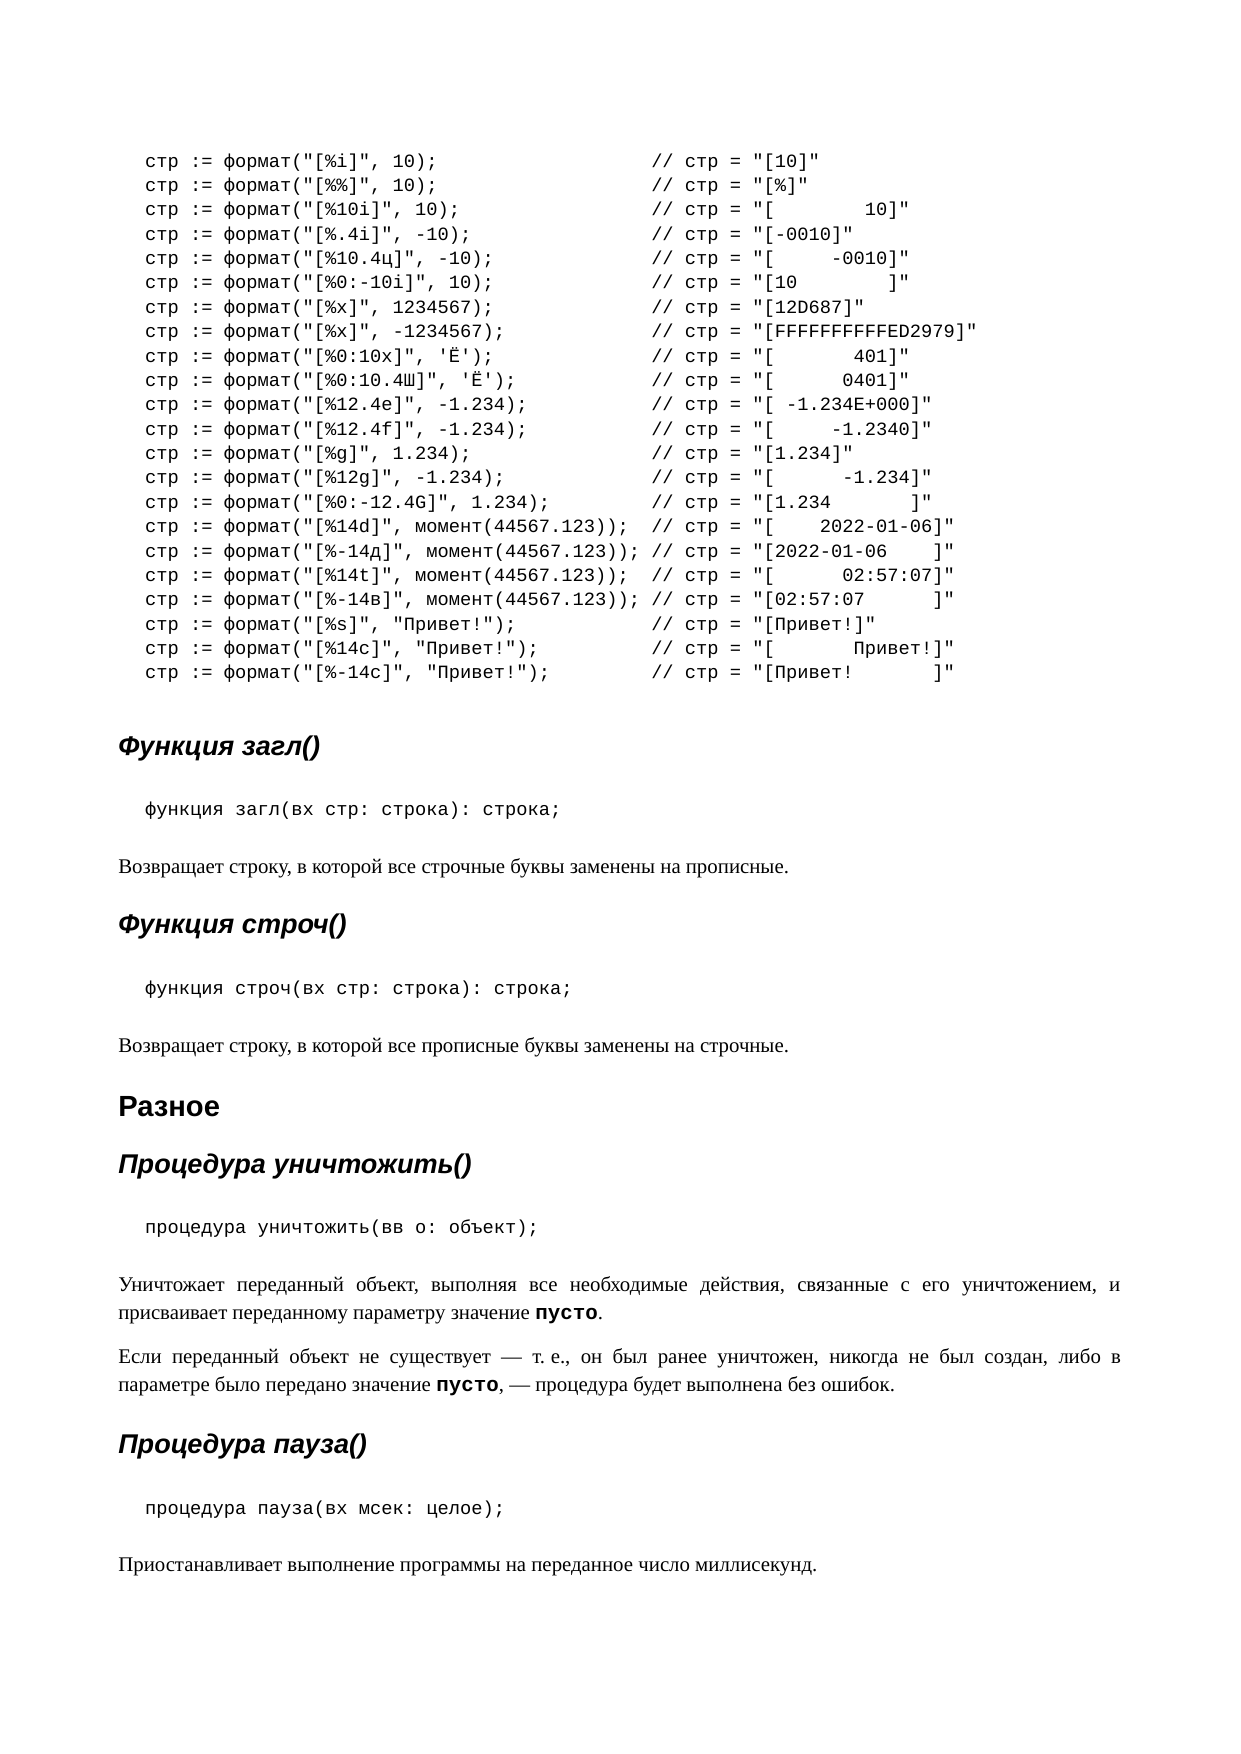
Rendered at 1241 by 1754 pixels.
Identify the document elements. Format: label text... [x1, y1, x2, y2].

text Возвращает строку, в которой все строчные буквы заменены на прописные. [118, 854, 1122, 878]
subtitle Функция загл() [118, 729, 1122, 761]
text процедура уничтожить(вв о: объект); [136, 1209, 1104, 1248]
text стр := формат("[%12g]", -1.234); // стр = "[ -1.234]" [136, 459, 1104, 484]
text стр := формат("[%.4i]", -10); // стр = "[-0010]" [136, 216, 1104, 240]
text стр := формат("[%0:-10i]", 10); // стр = "[10 ]" [136, 264, 1104, 289]
text стр := формат("[%12.4f]", -1.234); // стр = "[ -1.2340]" [136, 411, 1104, 435]
subtitle Разное [118, 1089, 1122, 1123]
text стр := формат("[%0:10x]", 'Ё'); // стр = "[ 401]" [136, 337, 1104, 362]
text стр := формат("[%-14с]", "Привет!"); // стр = "[Привет! ]" [136, 654, 1104, 693]
text стр := формат("[%10.4ц]", -10); // стр = "[ -0010]" [136, 240, 1104, 264]
text стр := формат("[%0:10.4Ш]", 'Ё'); // стр = "[ 0401]" [136, 362, 1104, 386]
text Уничтожает переданный объект, выполняя все необходимые действия, связанные с его уничтожением, и присваивает переданному параметру значение пусто. [118, 1272, 1122, 1325]
text стр := формат("[%-14д]", момент(44567.123)); // стр = "[2022-01-06 ]" [136, 532, 1104, 557]
text Возвращает строку, в которой все прописные буквы заменены на строчные. [118, 1033, 1122, 1057]
subtitle Процедура уничтожить() [118, 1148, 1122, 1179]
text стр := формат("[%x]", -1234567); // стр = "[FFFFFFFFFFED2979]" [136, 313, 1104, 337]
text стр := формат("[%%]", 10); // стр = "[%]" [136, 167, 1104, 191]
text Приостанавливает выполнение программы на переданное число миллисекунд. [118, 1552, 1122, 1576]
text стр := формат("[%s]", "Привет!"); // стр = "[Привет!]" [136, 606, 1104, 630]
text стр := формат("[%g]", 1.234); // стр = "[1.234]" [136, 435, 1104, 459]
text стр := формат("[%0:-12.4G]", 1.234); // стр = "[1.234 ]" [136, 484, 1104, 508]
text стр := формат("[%10i]", 10); // стр = "[ 10]" [136, 191, 1104, 216]
subtitle Функция строч() [118, 908, 1122, 940]
text процедура пауза(вх мсек: целое); [136, 1489, 1104, 1528]
text стр := формат("[%i]", 10); // стр = "[10]" [136, 142, 1104, 167]
text стр := формат("[%14d]", момент(44567.123)); // стр = "[ 2022-01-06]" [136, 508, 1104, 532]
text стр := формат("[%x]", 1234567); // стр = "[12D687]" [136, 289, 1104, 313]
text стр := формат("[%-14в]", момент(44567.123)); // стр = "[02:57:07 ]" [136, 581, 1104, 606]
text Если переданный объект не существует — т. е., он был ранее уничтожен, никогда не был создан, либо в параметре было передано значение пусто, — процедура будет выполнена без ошибок. [118, 1344, 1122, 1397]
text функция строч(вх стр: строка): строка; [136, 970, 1104, 1009]
text стр := формат("[%14с]", "Привет!"); // стр = "[ Привет!]" [136, 630, 1104, 654]
text функция загл(вх стр: строка): строка; [136, 791, 1104, 830]
text стр := формат("[%12.4e]", -1.234); // стр = "[ -1.234E+000]" [136, 386, 1104, 411]
text стр := формат("[%14t]", момент(44567.123)); // стр = "[ 02:57:07]" [136, 557, 1104, 581]
subtitle Процедура пауза() [118, 1428, 1122, 1459]
